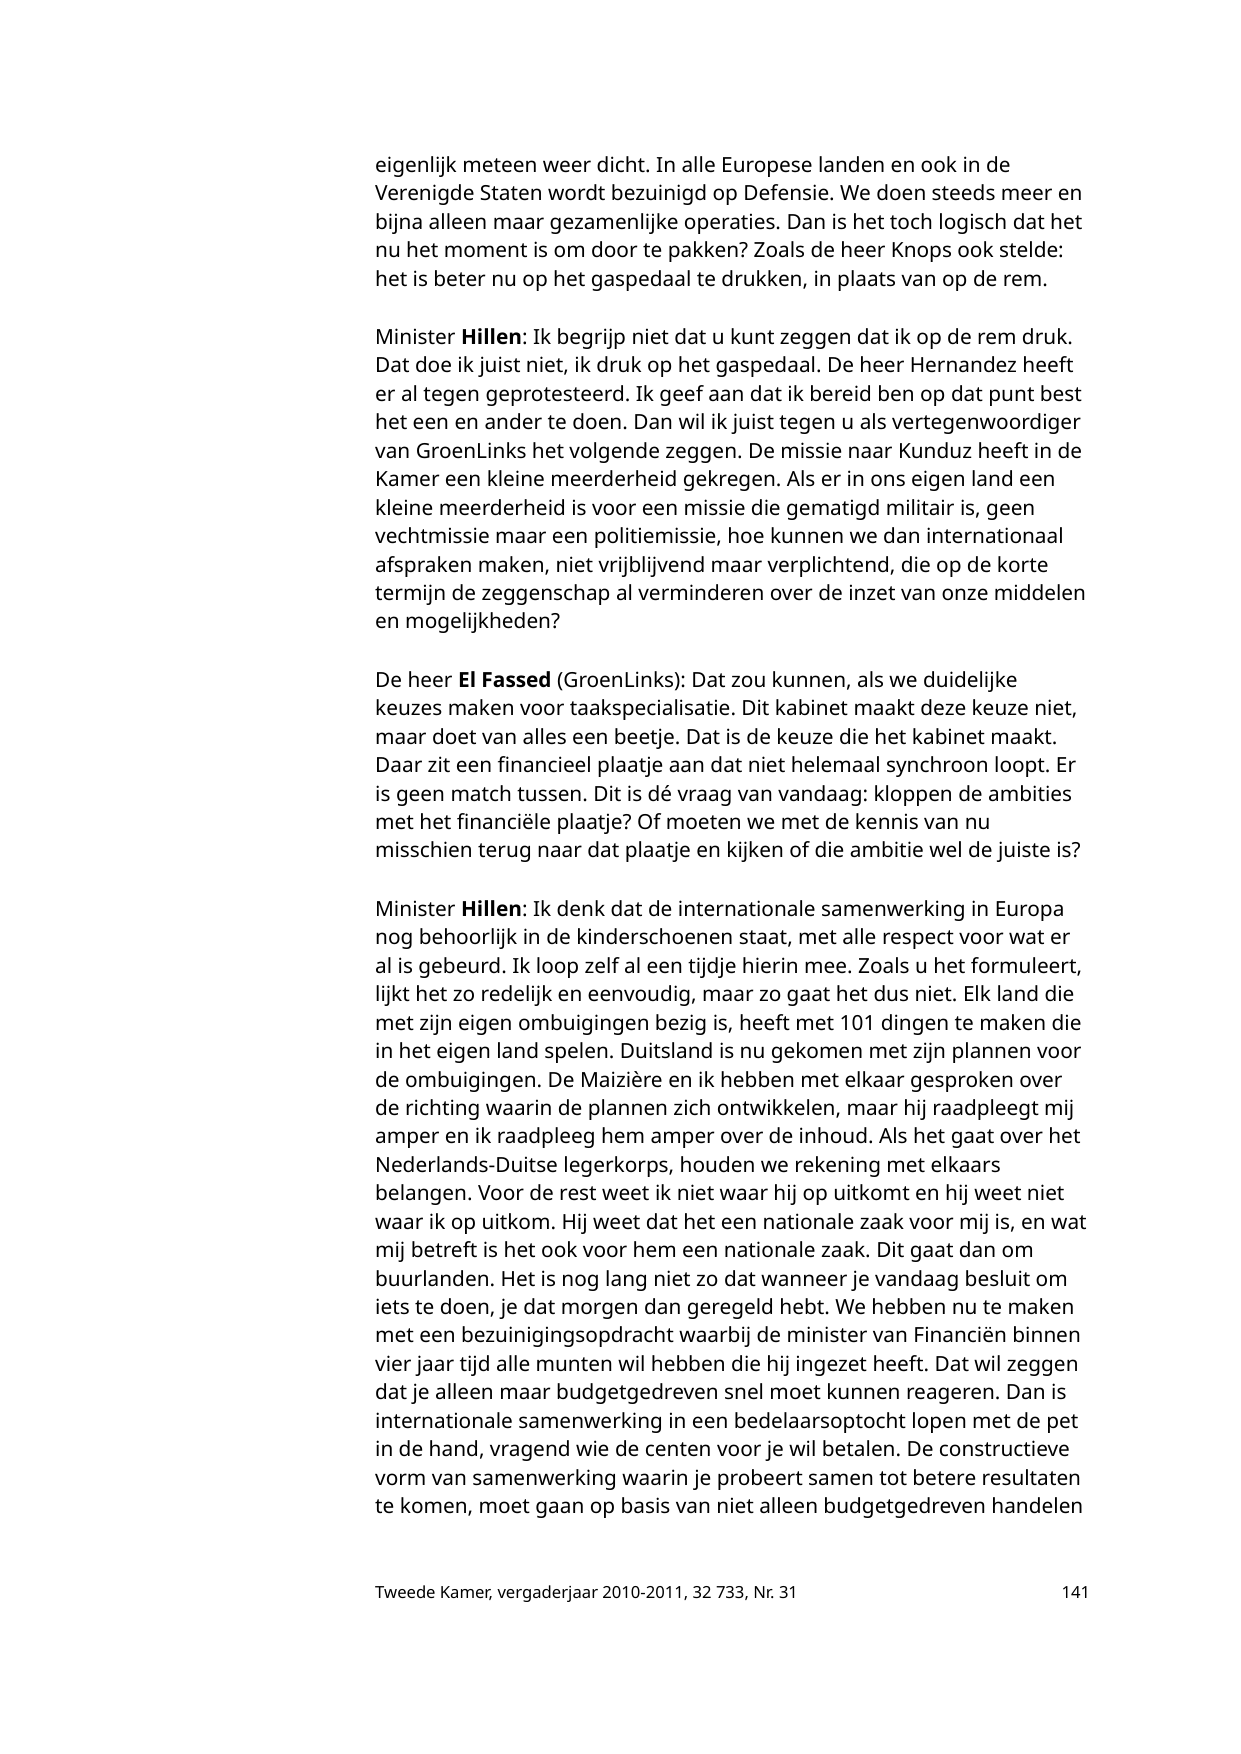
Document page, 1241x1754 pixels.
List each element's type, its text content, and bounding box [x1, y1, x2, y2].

text Minister Hillen: Ik denk dat de internationale samenwerking in Europa nog behoorlijk in de kinderschoenen staat, met alle respect voor wat er al is gebeurd. Ik loop zelf al een tijdje hierin mee. Zoals u het formuleert, lijkt het zo redelijk en eenvoudig, maar zo gaat het dus niet. Elk land die met zijn eigen ombuigingen bezig is, heeft met 101 dingen te maken die in het eigen land spelen. Duitsland is nu gekomen met zijn plannen voor de ombuigingen. De Maizière en ik hebben met elkaar gesproken over de richting waarin de plannen zich ontwikkelen, maar hij raadpleegt mij amper en ik raadpleeg hem amper over de inhoud. Als het gaat over het Nederlands-Duitse legerkorps, houden we rekening met elkaars belangen. Voor de rest weet ik niet waar hij op uitkomt en hij weet niet waar ik op uitkom. Hij weet dat het een nationale zaak voor mij is, en wat mij betreft is het ook voor hem een nationale zaak. Dit gaat dan om buurlanden. Het is nog lang niet zo dat wanneer je vandaag besluit om iets te doen, je dat morgen dan geregeld hebt. We hebben nu te maken met een bezuinigingsopdracht waarbij de minister van Financiën binnen vier jaar tijd alle munten wil hebben die hij ingezet heeft. Dat wil zeggen dat je alleen maar budgetgedreven snel moet kunnen reageren. Dan is internationale samenwerking in een bedelaarsoptocht lopen met de pet in de hand, vragend wie de centen voor je wil betalen. De constructieve vorm van samenwerking waarin je probeert samen tot betere resultaten te komen, moet gaan op basis van niet alleen budgetgedreven handelen [375, 894, 1090, 1520]
text De heer El Fassed (GroenLinks): Dat zou kunnen, als we duidelijke keuzes maken voor taakspecialisatie. Dit kabinet maakt deze keuze niet, maar doet van alles een beetje. Dat is de keuze die het kabinet maakt. Daar zit een financieel plaatje aan dat niet helemaal synchroon loopt. Er is geen match tussen. Dit is dé vraag van vandaag: kloppen de ambities met het financiële plaatje? Of moeten we met de kennis van nu misschien terug naar dat plaatje en kijken of die ambitie wel de juiste is? [375, 665, 1090, 864]
text Minister Hillen: Ik begrijp niet dat u kunt zeggen dat ik op de rem druk. Dat doe ik juist niet, ik druk op het gaspedaal. De heer Hernandez heeft er al tegen geprotesteerd. Ik geef aan dat ik bereid ben op dat punt best het een en ander te doen. Dan wil ik juist tegen u als vertegenwoordiger van GroenLinks het volgende zeggen. De missie naar Kunduz heeft in de Kamer een kleine meerderheid gekregen. Als er in ons eigen land een kleine meerderheid is voor een missie die gematigd militair is, geen vechtmissie maar een politiemissie, hoe kunnen we dan internationaal afspraken maken, niet vrijblijvend maar verplichtend, die op de korte termijn de zeggenschap al verminderen over de inzet van onze middelen en mogelijkheden? [375, 322, 1090, 635]
text eigenlijk meteen weer dicht. In alle Europese landen en ook in de Verenigde Staten wordt bezuinigd op Defensie. We doen steeds meer en bijna alleen maar gezamenlijke operaties. Dan is het toch logisch dat het nu het moment is om door te pakken? Zoals de heer Knops ook stelde: het is beter nu op het gaspedaal te drukken, in plaats van op de rem. [375, 150, 1090, 292]
